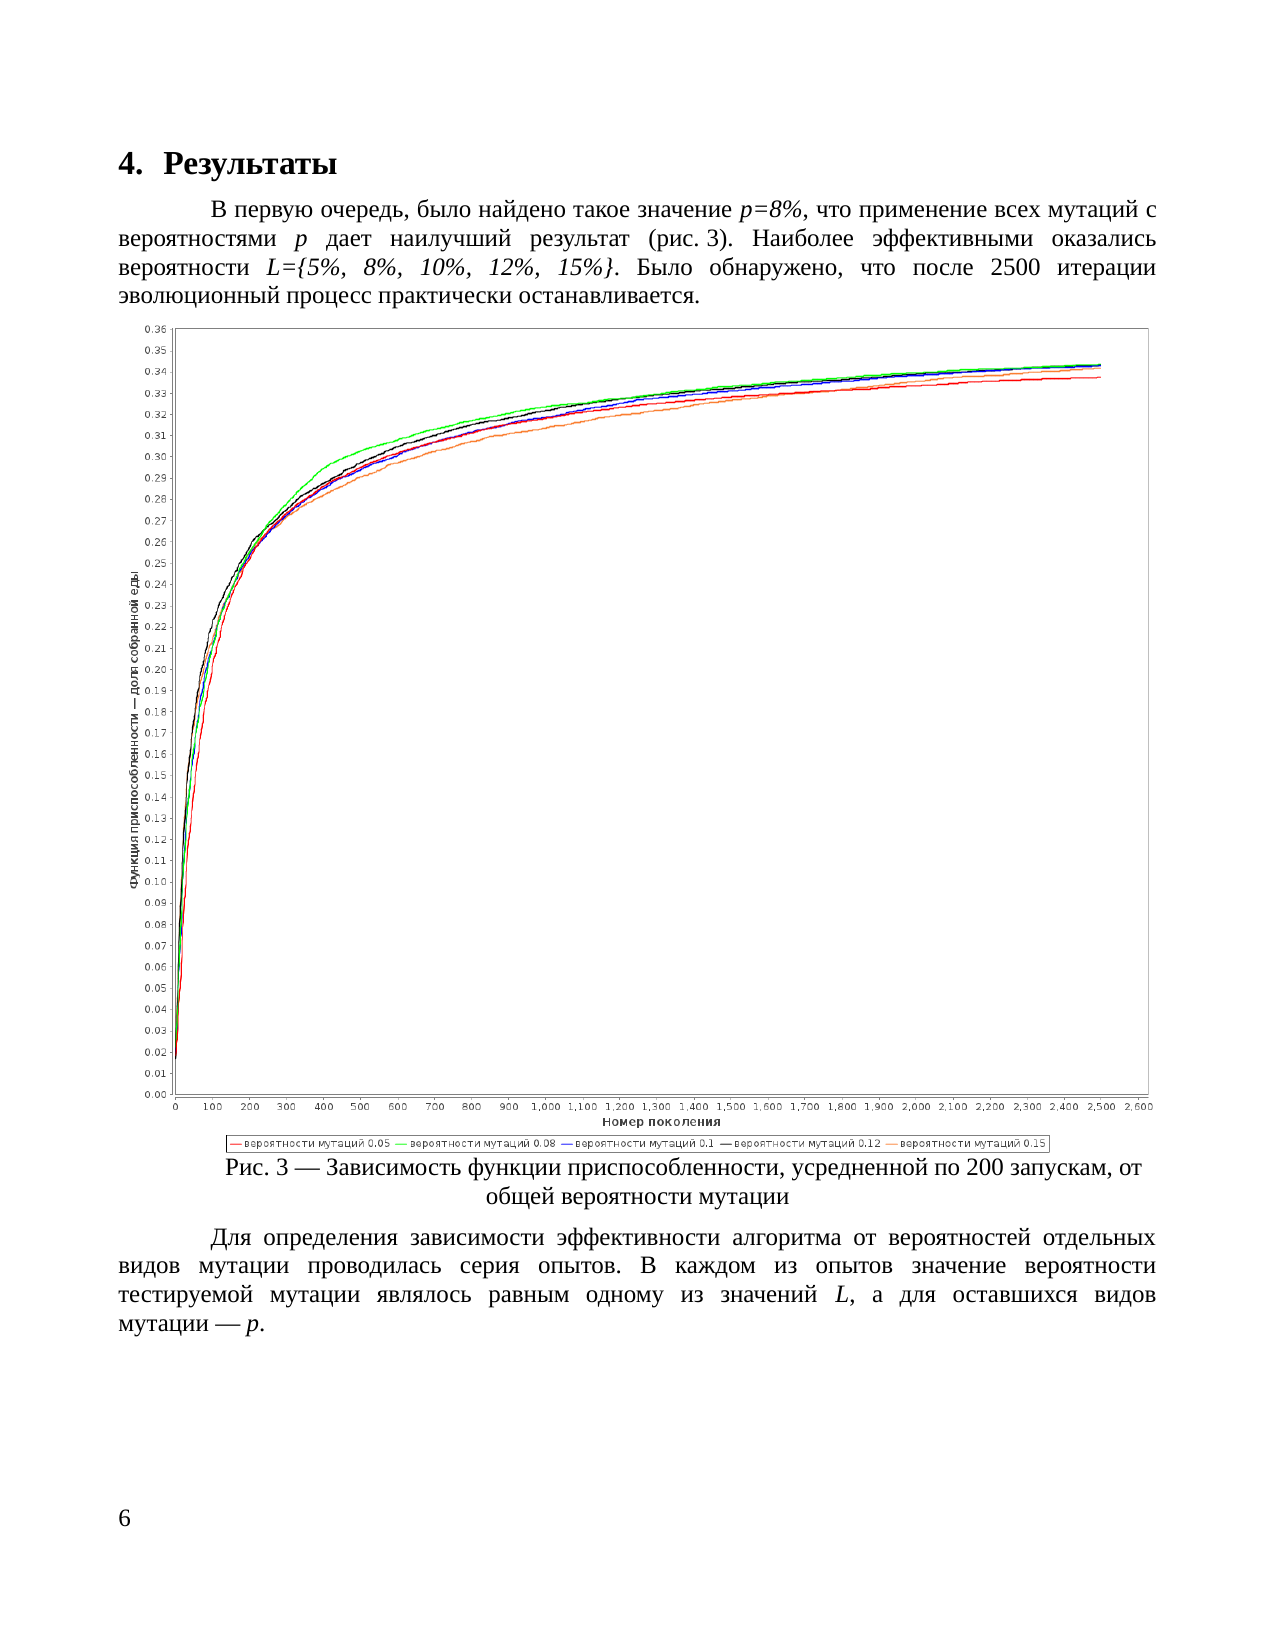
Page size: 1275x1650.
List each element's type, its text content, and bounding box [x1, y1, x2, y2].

text Рис. 3 — Зависимость функции приспособленности, усредненной по 200 запускам, от общей вероятности мутации [118, 1153, 1157, 1210]
subtitle Результаты [118, 143, 1157, 182]
picture [118, 321, 1157, 1153]
text Для определения зависимости эффективности алгоритма от вероятностей отдельных видов мутации проводилась серия опытов. В каждом из опытов значение вероятности тестируемой мутации являлось равным одному из значений L, а для оставшихся видов мутации — p. [118, 1222, 1157, 1337]
text В первую очередь, было найдено такое значение p=8%, что применение всех мутаций с вероятностями p дает наилучший результат (рис. 3). Наиболее эффективными оказались вероятности L={5%, 8%, 10%, 12%, 15%}. Было обнаружено, что после 2500 итерации эволюционный процесс практически останавливается. [118, 194, 1157, 309]
